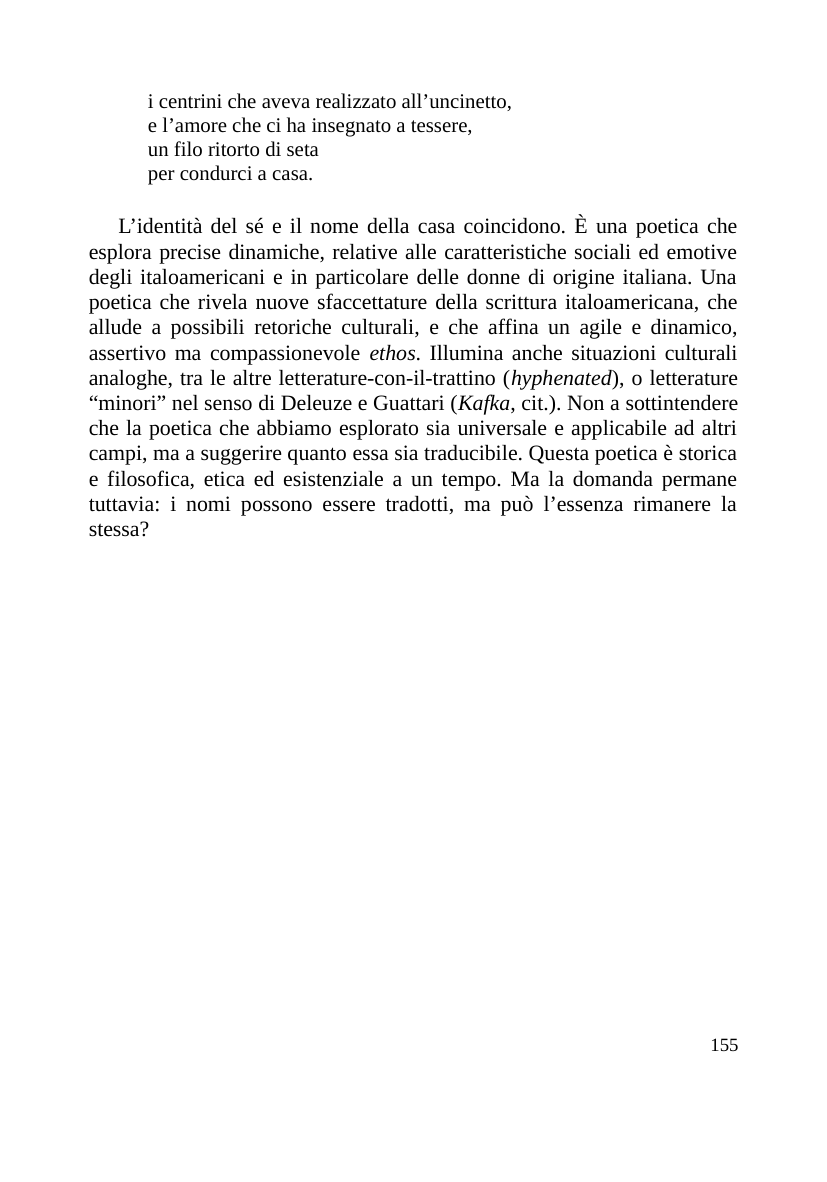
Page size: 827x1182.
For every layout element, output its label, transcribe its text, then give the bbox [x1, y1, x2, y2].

text L’identità del sé e il nome della casa coincidono. È una poetica che esplora precise dinamiche, relative alle caratteristiche sociali ed emotive degli italoamericani e in particolare delle donne di origine italiana. Una poetica che rivela nuove sfaccettature della scrittura italoamericana, che allude a possibili retoriche culturali, e che affina un agile e dinamico, assertivo ma compassionevole ethos. Illumina anche situazioni culturali analoghe, tra le altre letterature-con-il-trattino (hyphenated), o letterature “minori” nel senso di Deleuze e Guattari (Kafka, cit.). Non a sottintendere che la poetica che abbiamo esplorato sia universale e applicabile ad altri campi, ma a suggerire quanto essa sia traducibile. Questa poetica è storica e filosofica, etica ed esistenziale a un tempo. Ma la domanda permane tuttavia: i nomi possono essere tradotti, ma può l’essenza rimanere la stessa? [88, 213, 738, 541]
text per condurci a casa. [148, 161, 709, 185]
text un filo ritorto di seta [148, 137, 709, 161]
text i centrini che aveva realizzato all’uncinetto, [148, 88, 709, 113]
text e l’amore che ci ha insegnato a tessere, [148, 113, 709, 137]
